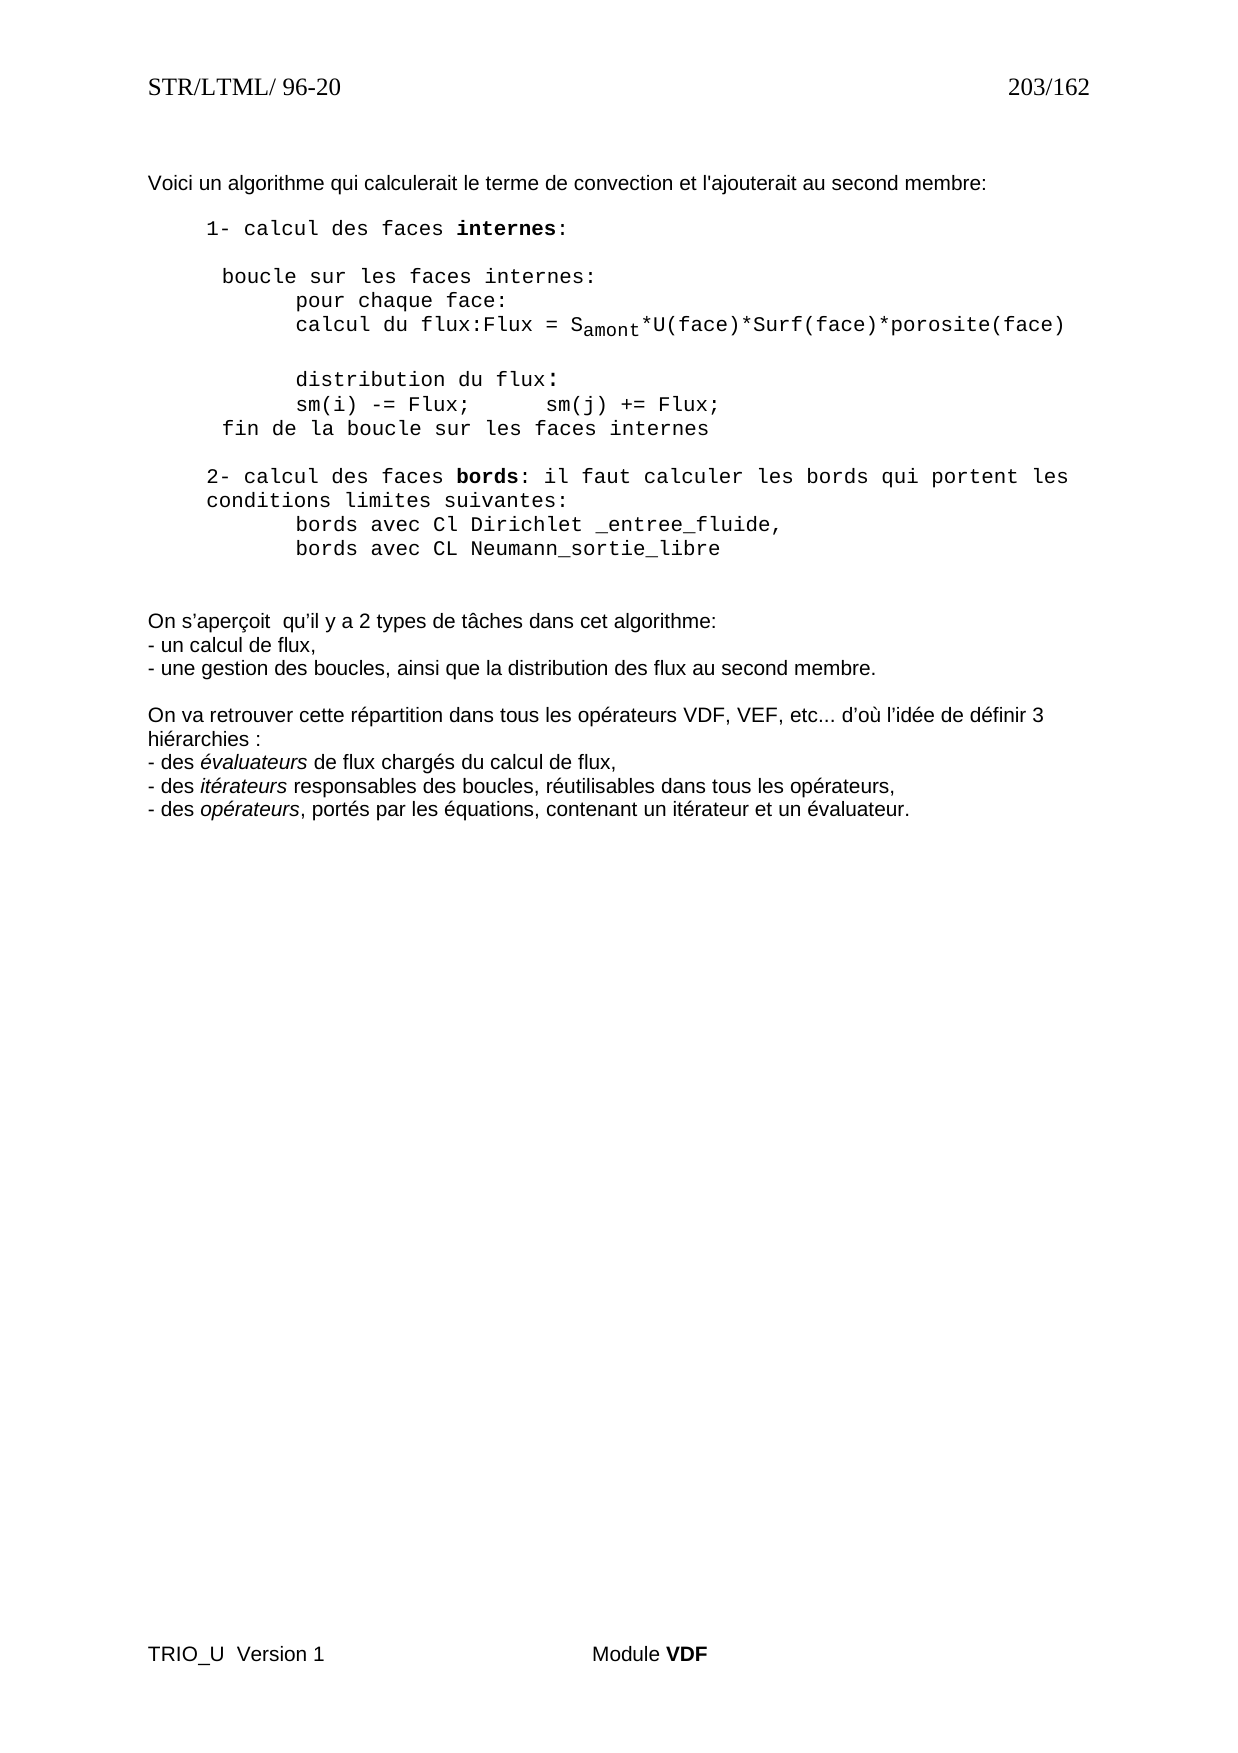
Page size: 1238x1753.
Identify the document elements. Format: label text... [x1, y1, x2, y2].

text On va retrouver cette répartition dans tous les opérateurs VDF, VEF, etc... d’où l’idée de définir 3 hiérarchies : [148, 704, 1090, 751]
text 2- calcul des faces bords: il faut calculer les bords qui portent les conditions limites suivantes: [206, 466, 1090, 514]
text calcul du flux:Flux = Samont*U(face)*Surf(face)*porosite(face) [206, 314, 1090, 342]
text distribution du flux: [148, 366, 1090, 394]
text - des itérateurs responsables des boucles, réutilisables dans tous les opérateurs, [148, 774, 1090, 798]
text bords avec CL Neumann_sortie_libre [206, 538, 1090, 562]
text On s’aperçoit qu’il y a 2 types de tâches dans cet algorithme: [148, 609, 1090, 633]
text - des évaluateurs de flux chargés du calcul de flux, [148, 751, 1090, 774]
text 1- calcul des faces internes: [206, 218, 1090, 242]
text sm(i) -= Flux; sm(j) += Flux; [206, 394, 1090, 418]
text - une gestion des boucles, ainsi que la distribution des flux au second membre. [148, 657, 1090, 680]
text boucle sur les faces internes: [206, 266, 1090, 290]
text pour chaque face: [206, 290, 1090, 314]
text fin de la boucle sur les faces internes [206, 418, 1090, 442]
text Voici un algorithme qui calculerait le terme de convection et l'ajouterait au second membre: [148, 171, 1090, 195]
text - des opérateurs, portés par les équations, contenant un itérateur et un évaluateur. [148, 798, 1090, 821]
text bords avec Cl Dirichlet _entree_fluide, [206, 514, 1090, 538]
text - un calcul de flux, [148, 633, 1090, 657]
